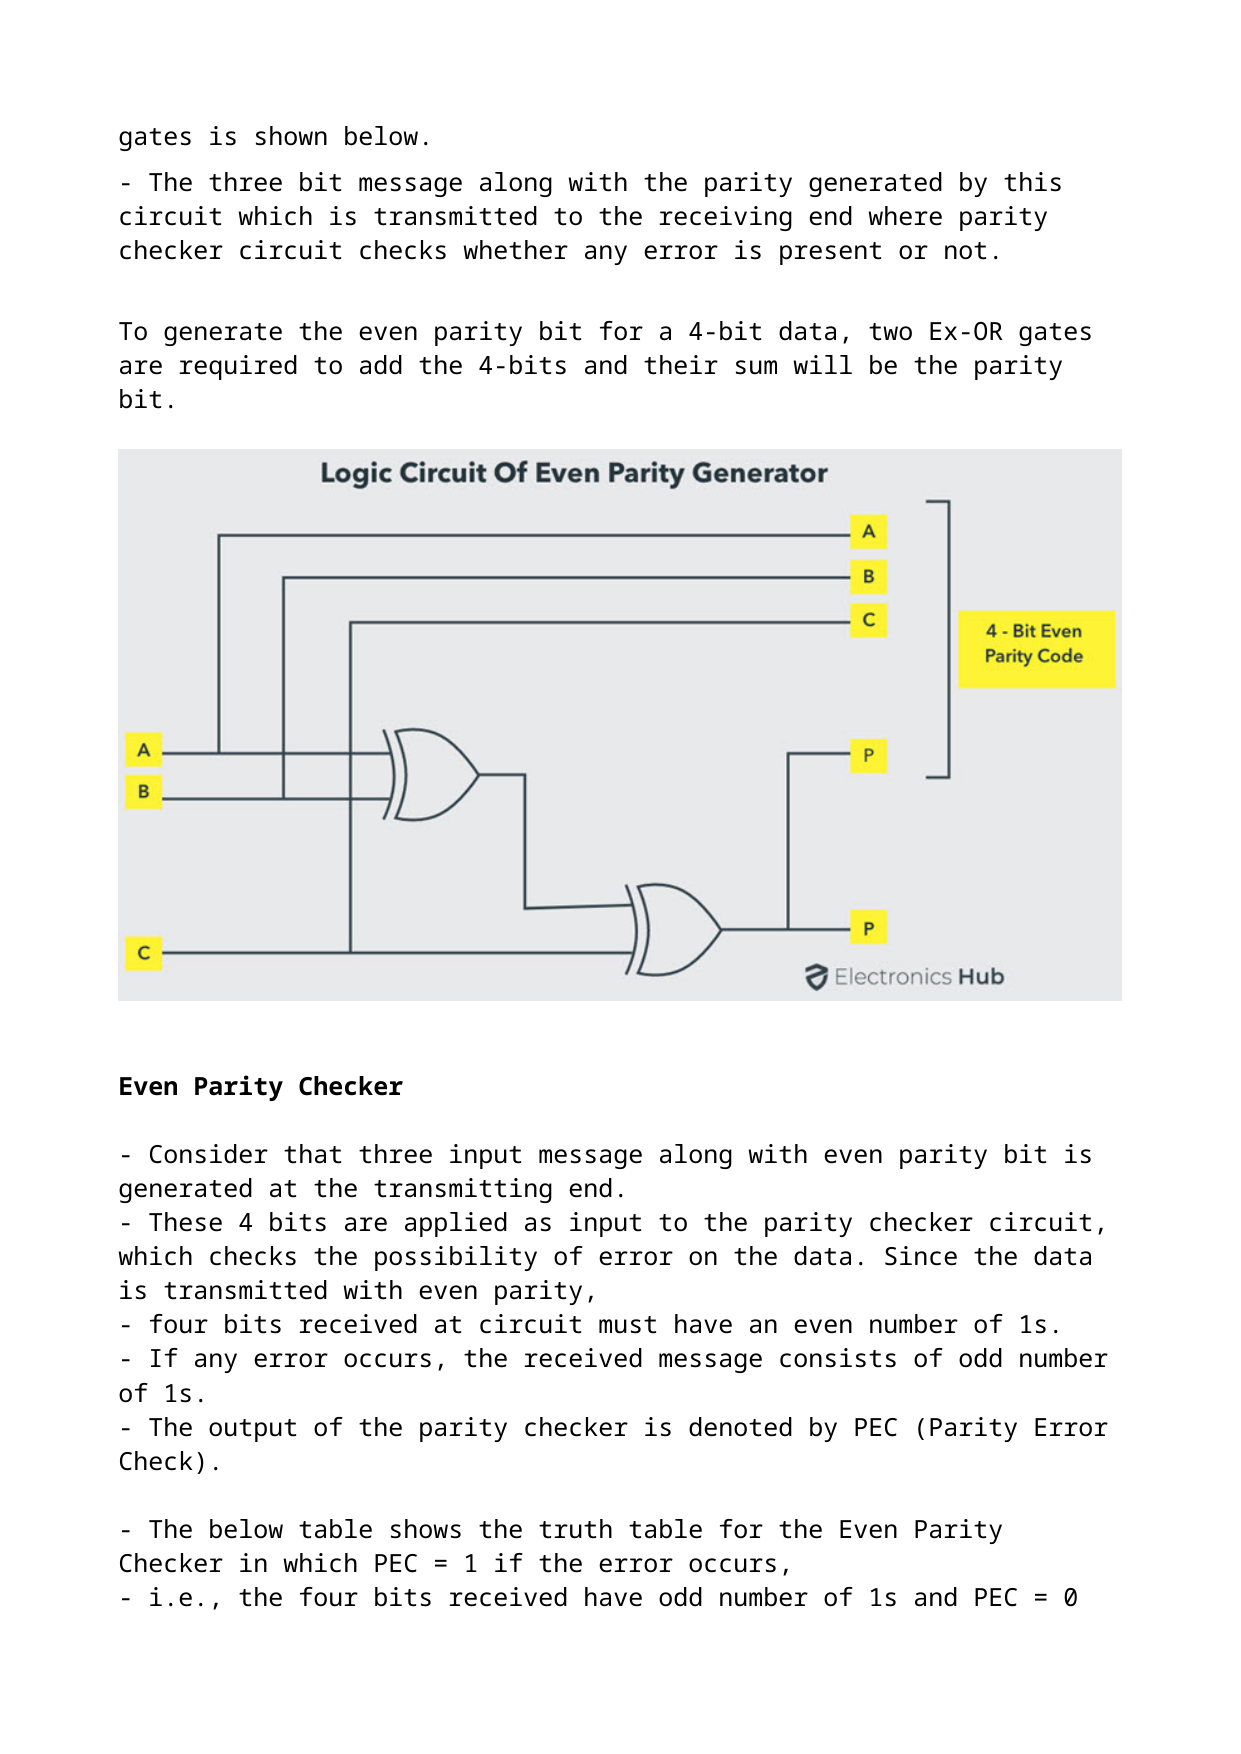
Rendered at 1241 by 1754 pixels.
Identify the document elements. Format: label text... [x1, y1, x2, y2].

text - These 4 bits are applied as input to the parity checker circuit, which checks the possibility of error on the data. Since the data is transmitted with even parity, [118, 1205, 1122, 1307]
text To generate the even parity bit for a 4-bit data, two Ex-OR gates are required to add the 4-bits and their sum will be the parity bit. [118, 313, 1122, 416]
picture [118, 449, 1123, 1001]
text Even Parity Checker [118, 1069, 1122, 1103]
text gates is shown below. [118, 118, 1122, 152]
text - i.e., the four bits received have odd number of 1s and PEC = 0 [118, 1579, 1122, 1614]
text - four bits received at circuit must have an even number of 1s. [118, 1307, 1122, 1341]
text - If any error occurs, the received message consists of odd number of 1s. [118, 1341, 1122, 1409]
text - The below table shows the truth table for the Even Parity Checker in which PEC = 1 if the error occurs, [118, 1511, 1122, 1579]
text - The output of the parity checker is denoted by PEC (Parity Error Check). [118, 1409, 1122, 1477]
text - Consider that three input message along with even parity bit is generated at the transmitting end. [118, 1137, 1122, 1205]
text - The three bit message along with the parity generated by this circuit which is transmitted to the receiving end where parity checker circuit checks whether any error is present or not. [118, 165, 1122, 267]
